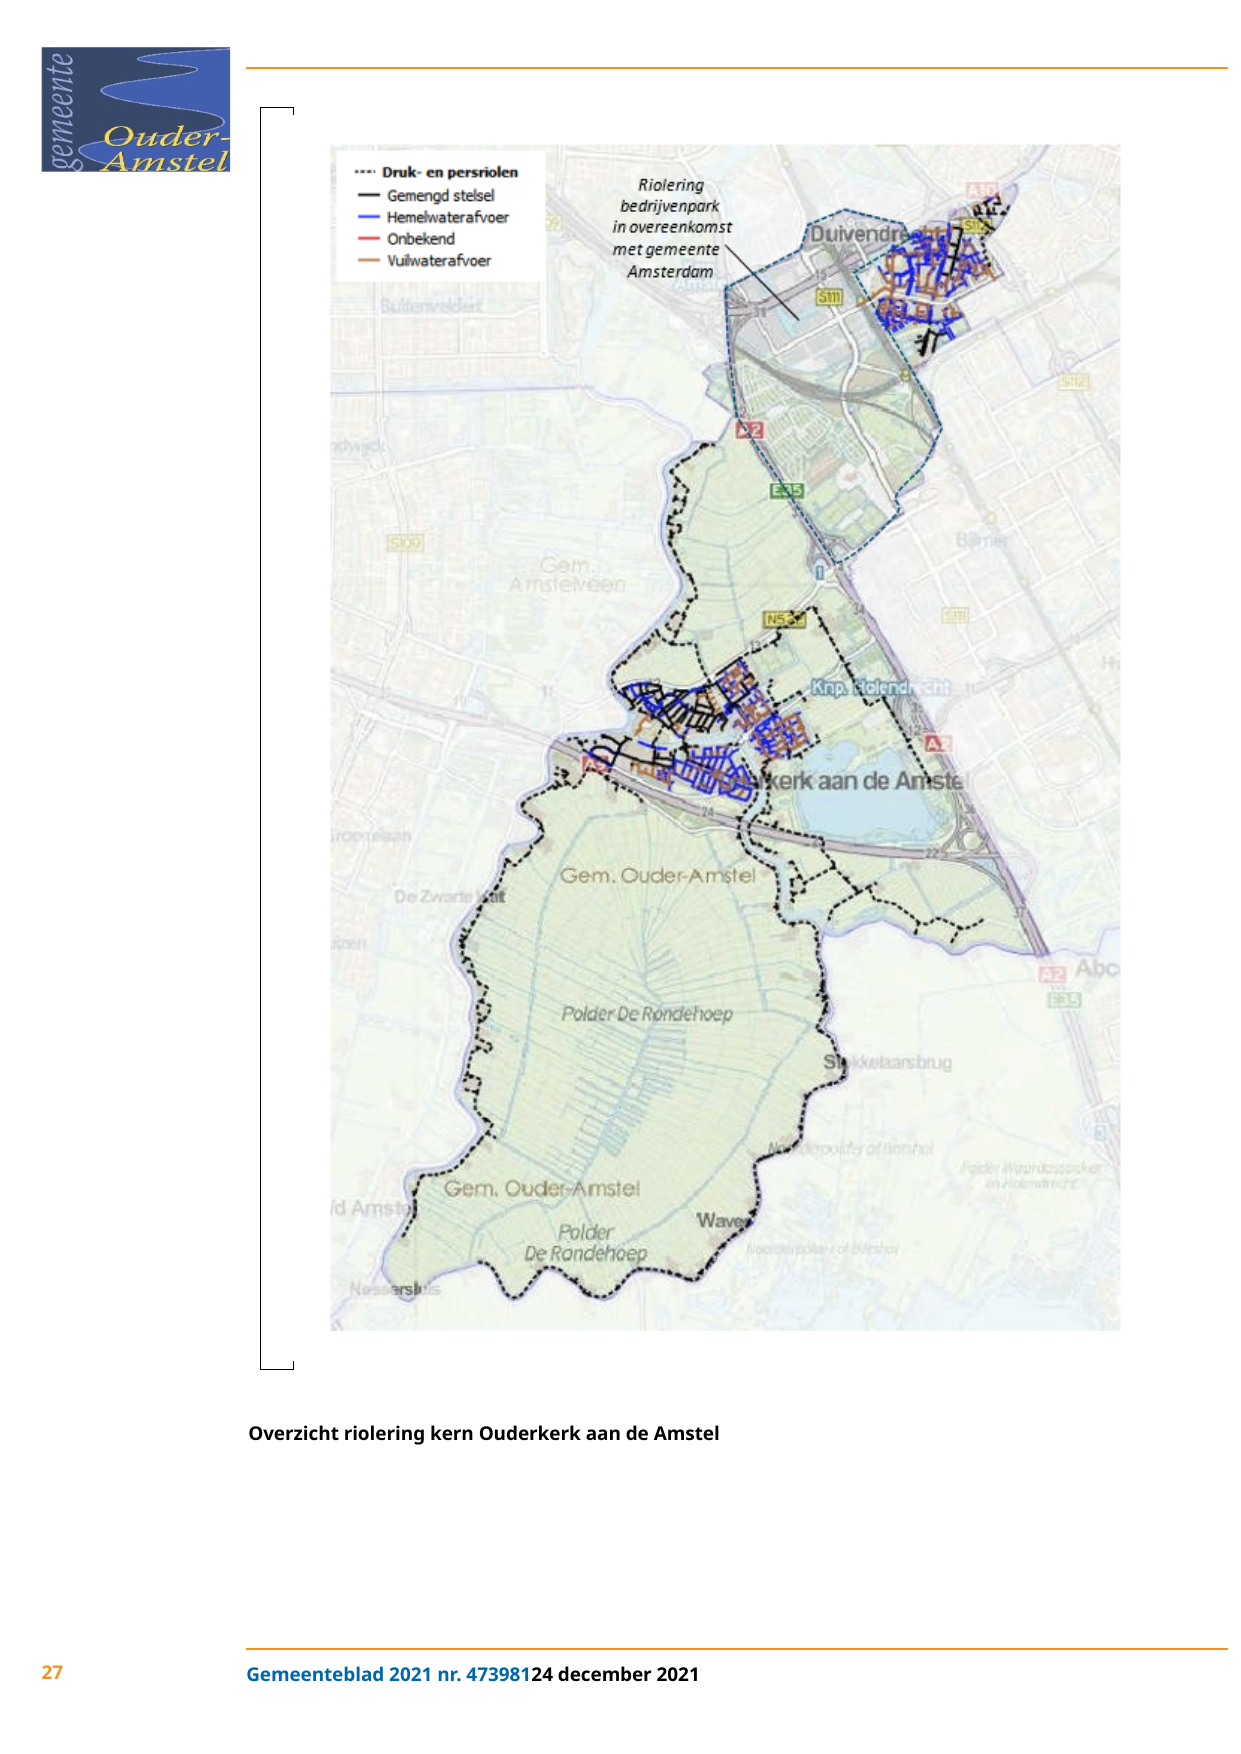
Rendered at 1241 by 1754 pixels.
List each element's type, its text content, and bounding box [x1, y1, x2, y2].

picture [41, 47, 231, 172]
picture [268, 115, 1173, 1361]
text Overzicht riolering kern Ouderkerk aan de Amstel [248, 1420, 1152, 1446]
